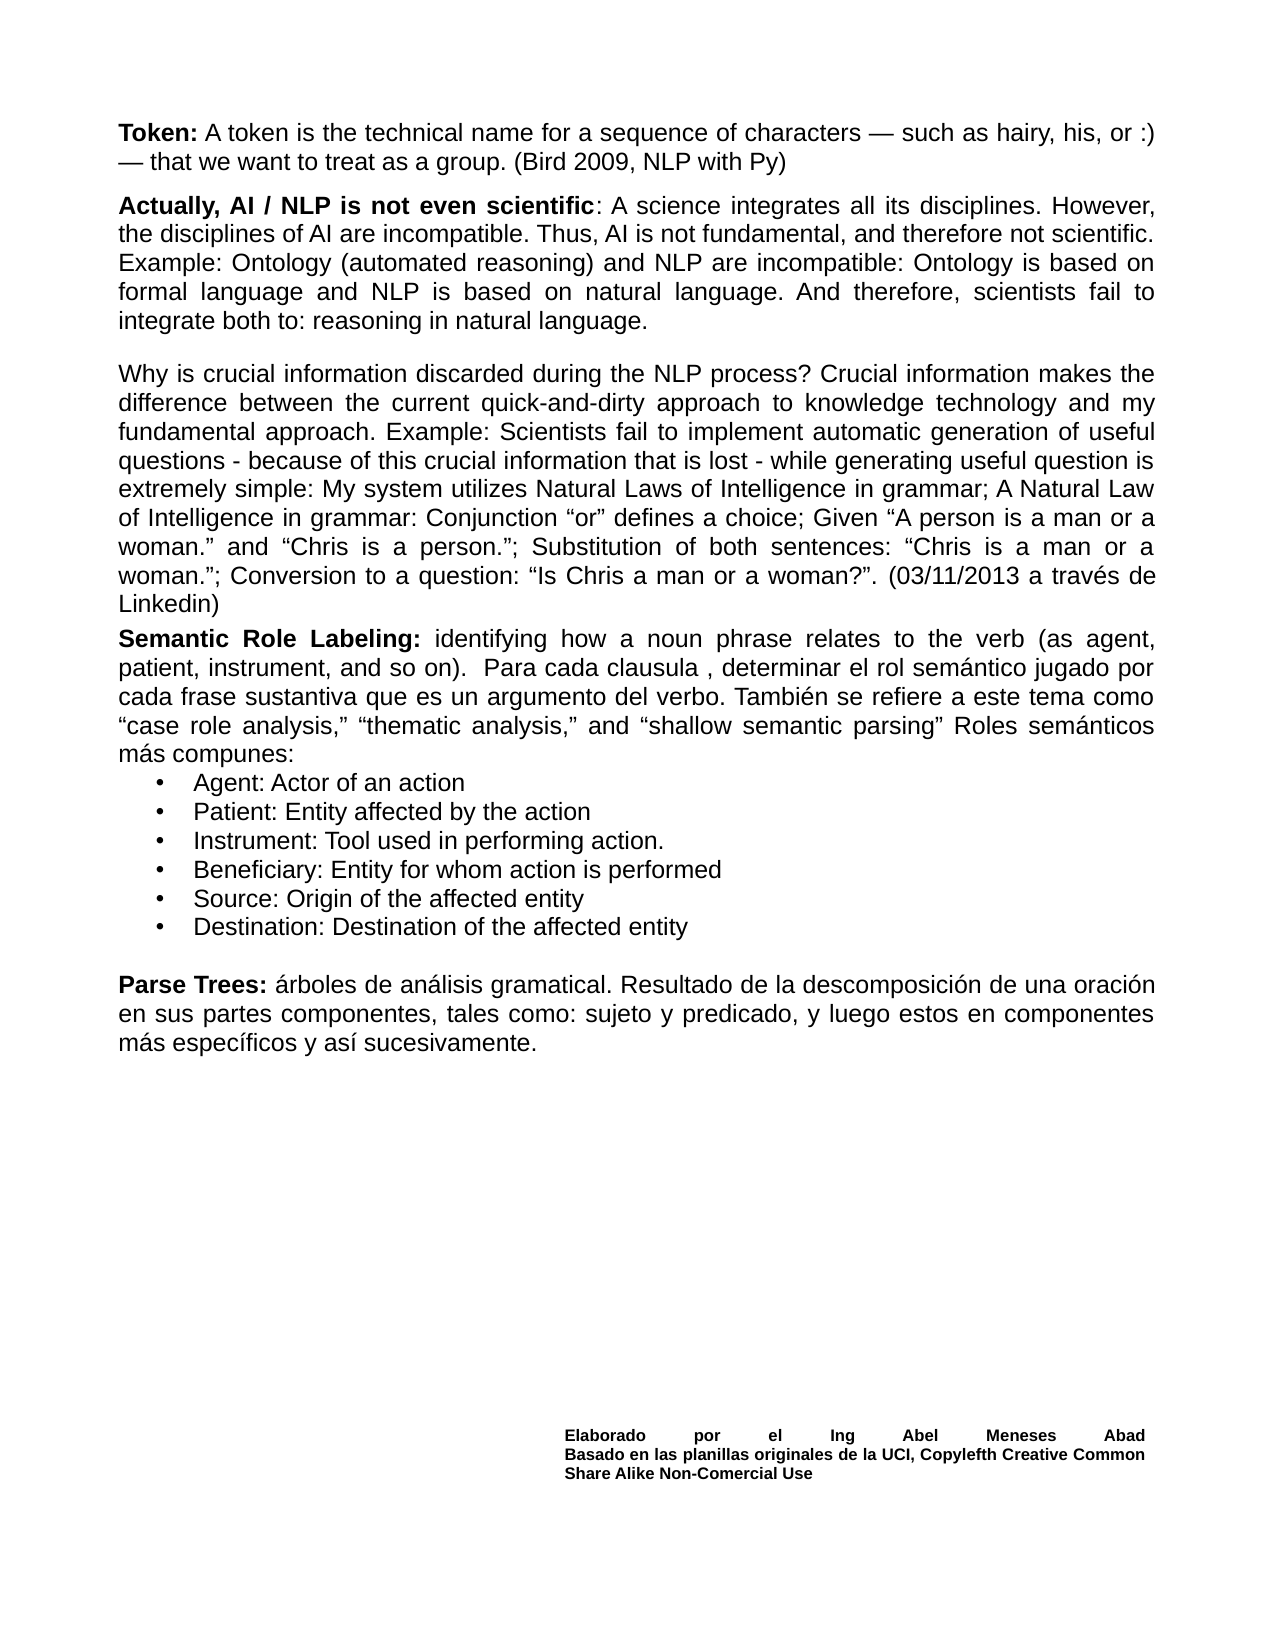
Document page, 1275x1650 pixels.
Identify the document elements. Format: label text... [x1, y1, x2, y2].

list Instrument: Tool used in performing action. [156, 826, 1157, 855]
subtitle Why is crucial information discarded during the NLP process? Crucial information makes the difference between the current quick-and-dirty approach to knowledge technology and my fundamental approach. Example: Scientists fail to implement automatic generation of useful questions - because of this crucial information that is lost - while generating useful question is extremely simple: My system utilizes Natural Laws of Intelligence in grammar; A Natural Law of Intelligence in grammar: Conjunction “or” defines a choice; Given “A person is a man or a woman.” and “Chris is a person.”; Substitution of both sentences: “Chris is a man or a woman.”; Conversion to a question: “Is Chris a man or a woman?”. (03/11/2013 a través de Linkedin) [118, 359, 1157, 618]
list Destination: Destination of the affected entity [156, 912, 1157, 941]
list Source: Origin of the affected entity [156, 883, 1157, 912]
text Token: A token is the technical name for a sequence of characters — such as hairy, his, or :) — that we want to treat as a group. (Bird 2009, NLP with Py) [118, 118, 1157, 176]
subtitle Actually, AI / NLP is not even scientific: A science integrates all its disciplines. However, the disciplines of AI are incompatible. Thus, AI is not fundamental, and therefore not scientific. Example: Ontology (automated reasoning) and NLP are incompatible: Ontology is based on formal language and NLP is based on natural language. And therefore, scientists fail to integrate both to: reasoning in natural language. [118, 191, 1157, 334]
list Beneficiary: Entity for whom action is performed [156, 855, 1157, 883]
subtitle Semantic Role Labeling: identifying how a noun phrase relates to the verb (as agent, patient, instrument, and so on). Para cada clausula , determinar el rol semántico jugado por cada frase sustantiva que es un argumento del verbo. También se refiere a este tema como “case role analysis,” “thematic analysis,” and “shallow semantic parsing” Roles semánticos más compunes: [118, 624, 1157, 768]
list Agent: Actor of an action [156, 768, 1157, 797]
list Patient: Entity affected by the action [156, 797, 1157, 826]
text Parse Trees: árboles de análisis gramatical. Resultado de la descomposición de una oración en sus partes componentes, tales como: sujeto y predicado, y luego estos en componentes más específicos y así sucesivamente. [118, 970, 1157, 1056]
